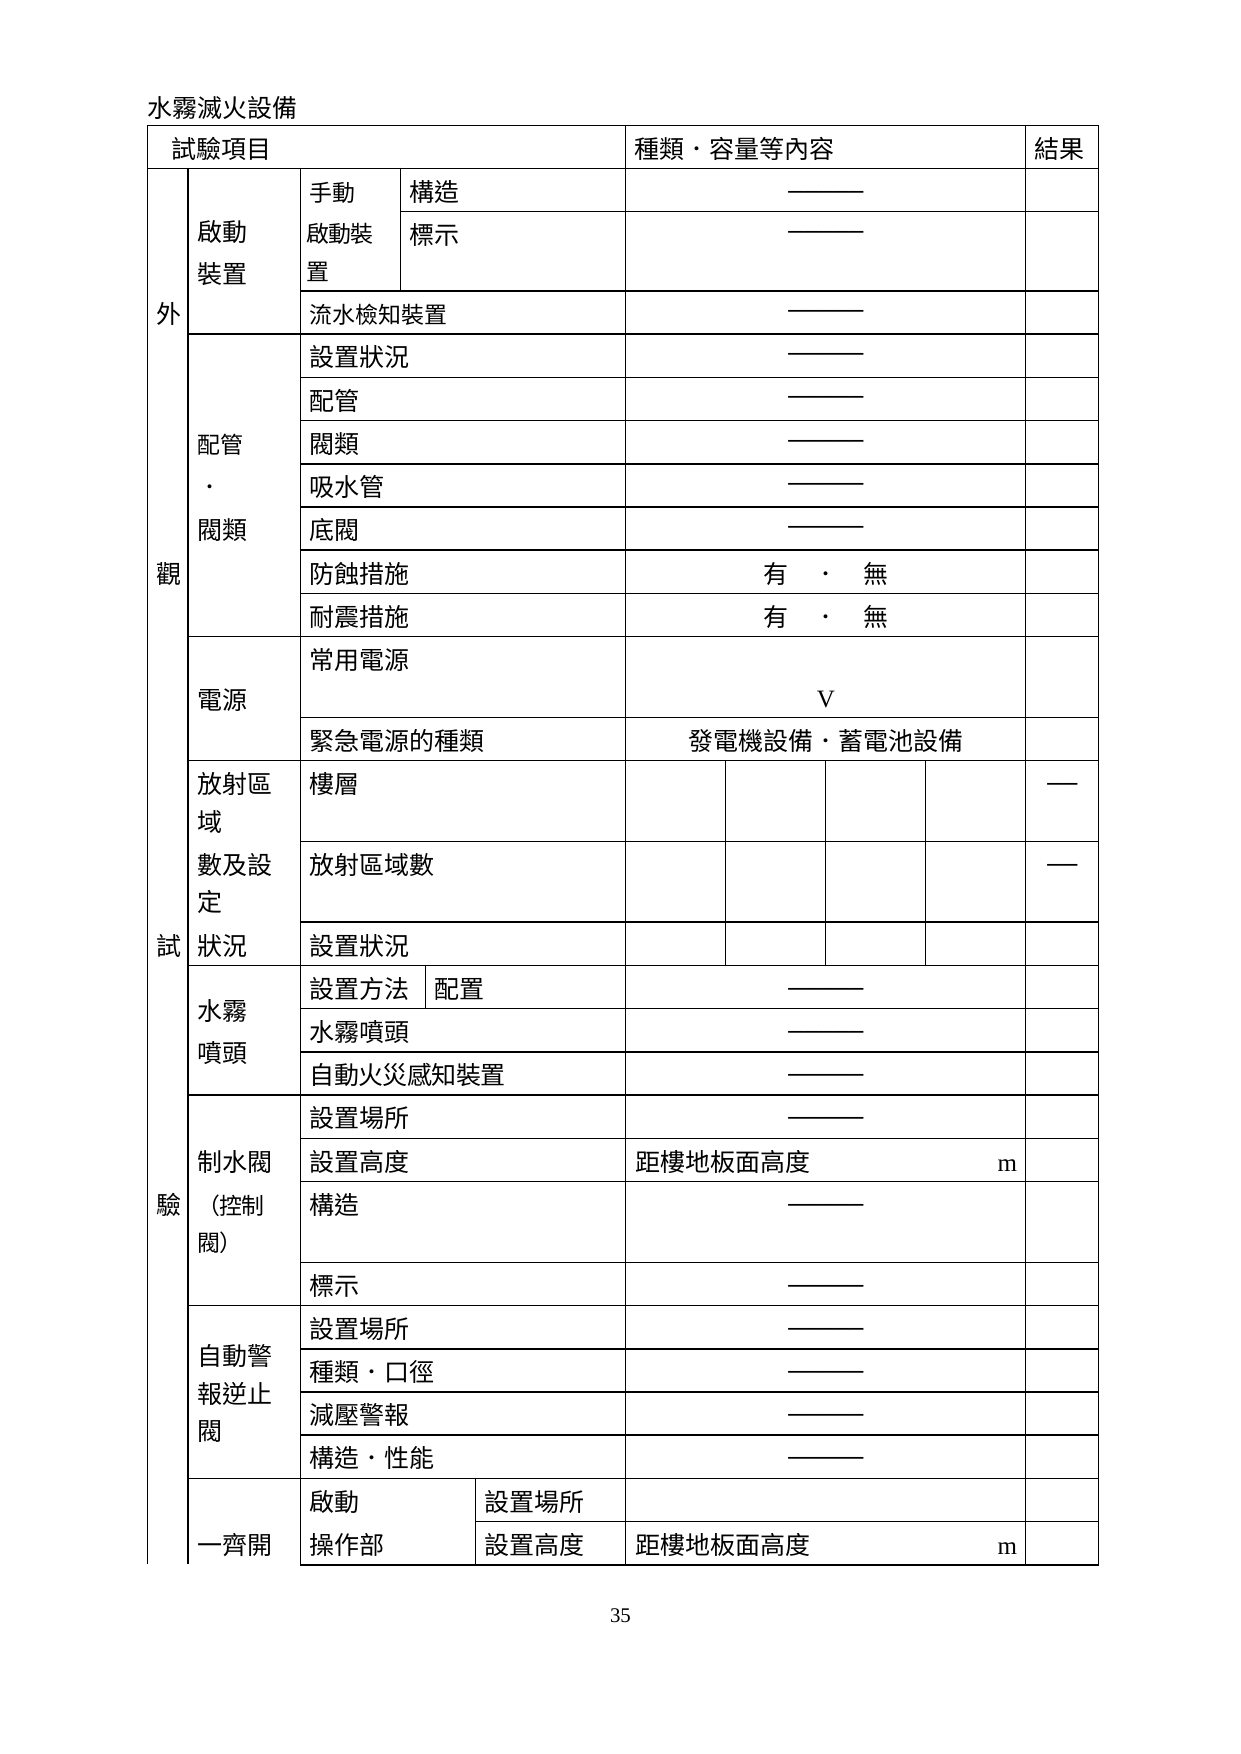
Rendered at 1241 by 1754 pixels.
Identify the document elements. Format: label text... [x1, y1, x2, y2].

table_cell [148, 333, 187, 376]
table_cell ───── [626, 1096, 1025, 1137]
table_cell ───── [626, 1350, 1025, 1391]
table_cell 操作部 [301, 1521, 475, 1564]
table_cell [148, 760, 187, 841]
table_cell [148, 1305, 187, 1348]
table_cell ───── [626, 292, 1025, 333]
table_cell ． [189, 463, 300, 506]
table_cell [1026, 1009, 1098, 1051]
table_cell 防蝕措施 [301, 551, 625, 593]
table_cell [189, 335, 300, 376]
table_cell [1026, 1479, 1098, 1521]
table_cell 設置場所 [301, 1306, 625, 1348]
table_cell 吸水管 [301, 465, 625, 506]
table_cell 設置場所 [476, 1479, 625, 1521]
table_cell [1026, 1139, 1098, 1181]
table_cell 種類．口徑 [301, 1350, 625, 1391]
table_cell ───── [626, 508, 1025, 549]
table_cell 水霧 噴頭 [189, 966, 300, 1094]
table_cell [148, 506, 187, 549]
table_cell 驗 [148, 1181, 187, 1261]
table_cell 耐震措施 [301, 594, 625, 636]
table_cell 構造 [301, 1182, 625, 1261]
table_cell 有 ． 無 [626, 551, 1025, 593]
table_cell [148, 1434, 187, 1477]
table_cell 電源 [189, 637, 300, 760]
table_cell V [626, 637, 1025, 717]
table_header 結果 [1026, 126, 1098, 168]
table_cell [1026, 212, 1098, 290]
table_cell 配管 [189, 420, 300, 463]
table_cell [1026, 1306, 1098, 1348]
table_cell [148, 211, 187, 290]
table_cell ───── [626, 335, 1025, 376]
table_cell [1026, 1263, 1098, 1304]
table_cell 配管 [301, 378, 625, 420]
table_cell [148, 1521, 187, 1564]
table_cell [1026, 1053, 1098, 1094]
table_cell [148, 1348, 187, 1391]
table_cell ───── [626, 465, 1025, 506]
table_cell 自動火災感知裝置 [301, 1053, 625, 1094]
table_cell [148, 717, 187, 760]
table_cell 緊急電源的種類 [301, 718, 625, 760]
table_cell [826, 842, 925, 921]
table_cell [726, 842, 825, 921]
table_cell [148, 376, 187, 420]
table_cell [1026, 1182, 1098, 1261]
table_cell （控制閥） [189, 1181, 300, 1261]
table_cell 試 [148, 921, 187, 964]
table_cell 水霧噴頭 [301, 1009, 625, 1051]
table_cell [1026, 465, 1098, 506]
table_header 試驗項目 [148, 126, 625, 168]
table_cell [1026, 378, 1098, 420]
table_cell [726, 761, 825, 841]
table_cell [1026, 1436, 1098, 1477]
table_cell ───── [626, 1053, 1025, 1094]
table_cell 啟動 [301, 1479, 475, 1521]
table_cell [148, 169, 187, 211]
table_cell ───── [626, 1182, 1025, 1261]
table_cell 樓層 [301, 761, 625, 841]
table_cell [148, 841, 187, 921]
table_cell 有 ． 無 [626, 594, 1025, 636]
table_cell [148, 420, 187, 463]
table_cell [1026, 1096, 1098, 1137]
table_cell ── [1026, 761, 1098, 841]
table_cell 距樓地板面高度 m [626, 1522, 1025, 1564]
table_cell [148, 463, 187, 506]
table_cell [726, 923, 825, 964]
table_cell [148, 1051, 187, 1094]
table_cell ───── [626, 1436, 1025, 1477]
table_cell 啟動 裝置 [189, 169, 300, 333]
table_cell [1026, 292, 1098, 333]
table_cell [926, 923, 1025, 964]
table_cell [1026, 966, 1098, 1008]
table_cell [226, 1261, 300, 1304]
table_cell ───── [626, 212, 1025, 290]
table_cell 常用電源 [301, 637, 625, 717]
table_cell 數及設定 [189, 841, 300, 921]
table_cell 設置狀況 [301, 923, 625, 964]
table_cell 流水檢知裝置 [301, 292, 625, 333]
table_cell ── [1026, 842, 1098, 921]
table_cell [1026, 421, 1098, 463]
table_cell [148, 636, 187, 717]
table_cell [1026, 508, 1098, 549]
table_cell ───── [626, 966, 1025, 1008]
table_cell 自動警報逆止閥 [189, 1306, 300, 1477]
table_cell 減壓警報 [301, 1393, 625, 1434]
table_cell [1026, 1522, 1098, 1564]
table_cell 標示 [301, 1263, 625, 1304]
table_cell [226, 1096, 300, 1137]
table_cell [1026, 169, 1098, 211]
table_cell 距樓地板面高度 m [626, 1139, 1025, 1181]
table_cell [189, 376, 300, 420]
table_cell ───── [626, 1263, 1025, 1304]
table_cell 發電機設備．蓄電池設備 [626, 718, 1025, 760]
table_cell [1026, 335, 1098, 376]
table_cell ───── [626, 169, 1025, 211]
table_cell [148, 593, 187, 636]
table_cell [1026, 1350, 1098, 1391]
table_cell 閥類 [189, 506, 300, 549]
table_cell [148, 1478, 187, 1521]
table_cell [626, 1479, 1025, 1521]
table_cell ───── [626, 421, 1025, 463]
table_cell [626, 923, 725, 964]
table_cell ───── [626, 1306, 1025, 1348]
table_cell 放射區域數 [301, 842, 625, 921]
table_cell [626, 761, 725, 841]
table_cell [626, 842, 725, 921]
table_cell [148, 965, 187, 1008]
table_cell 外 [148, 290, 187, 333]
table_cell 構造 [401, 169, 625, 211]
table_cell [189, 593, 300, 636]
table_cell 設置狀況 [301, 335, 625, 376]
table_cell [1026, 637, 1098, 717]
table_cell 閥類 [301, 421, 625, 463]
table_cell [826, 923, 925, 964]
table_cell 設置高度 [476, 1522, 625, 1564]
table_cell 一齊開 [189, 1521, 300, 1564]
table_cell [148, 1261, 187, 1304]
table_cell [926, 842, 1025, 921]
table_cell 設置高度 [301, 1139, 625, 1181]
table_cell [926, 761, 1025, 841]
table_cell [189, 1096, 226, 1137]
table_cell 手動 啟動裝置 [301, 169, 400, 290]
table_cell [148, 1391, 187, 1434]
table_cell ───── [626, 1009, 1025, 1051]
text 水霧滅火設備 [148, 89, 1092, 125]
table_cell ───── [626, 378, 1025, 420]
table_cell [189, 1479, 300, 1521]
table_cell [1026, 1393, 1098, 1434]
table_cell 底閥 [301, 508, 625, 549]
table_cell [148, 1094, 187, 1137]
table_cell [1026, 594, 1098, 636]
table_cell [189, 1261, 226, 1304]
table_cell 狀況 [189, 921, 300, 964]
table_cell [1026, 718, 1098, 760]
table_cell [148, 1138, 187, 1181]
table_cell 制水閥 [189, 1138, 300, 1181]
table_cell 設置方法 [301, 966, 425, 1008]
table_cell [148, 1008, 187, 1051]
table_cell ───── [626, 1393, 1025, 1434]
table_cell [189, 549, 300, 593]
table_cell 構造．性能 [301, 1436, 625, 1477]
table_header 種類．容量等內容 [626, 126, 1025, 168]
table_cell 放射區域 [189, 761, 300, 841]
table_cell [1026, 923, 1098, 964]
table_cell 設置場所 [301, 1096, 625, 1137]
table_cell [826, 761, 925, 841]
table_cell 標示 [401, 212, 625, 290]
table_cell [1026, 551, 1098, 593]
table_cell 觀 [148, 549, 187, 593]
table_cell 配置 [426, 966, 625, 1008]
